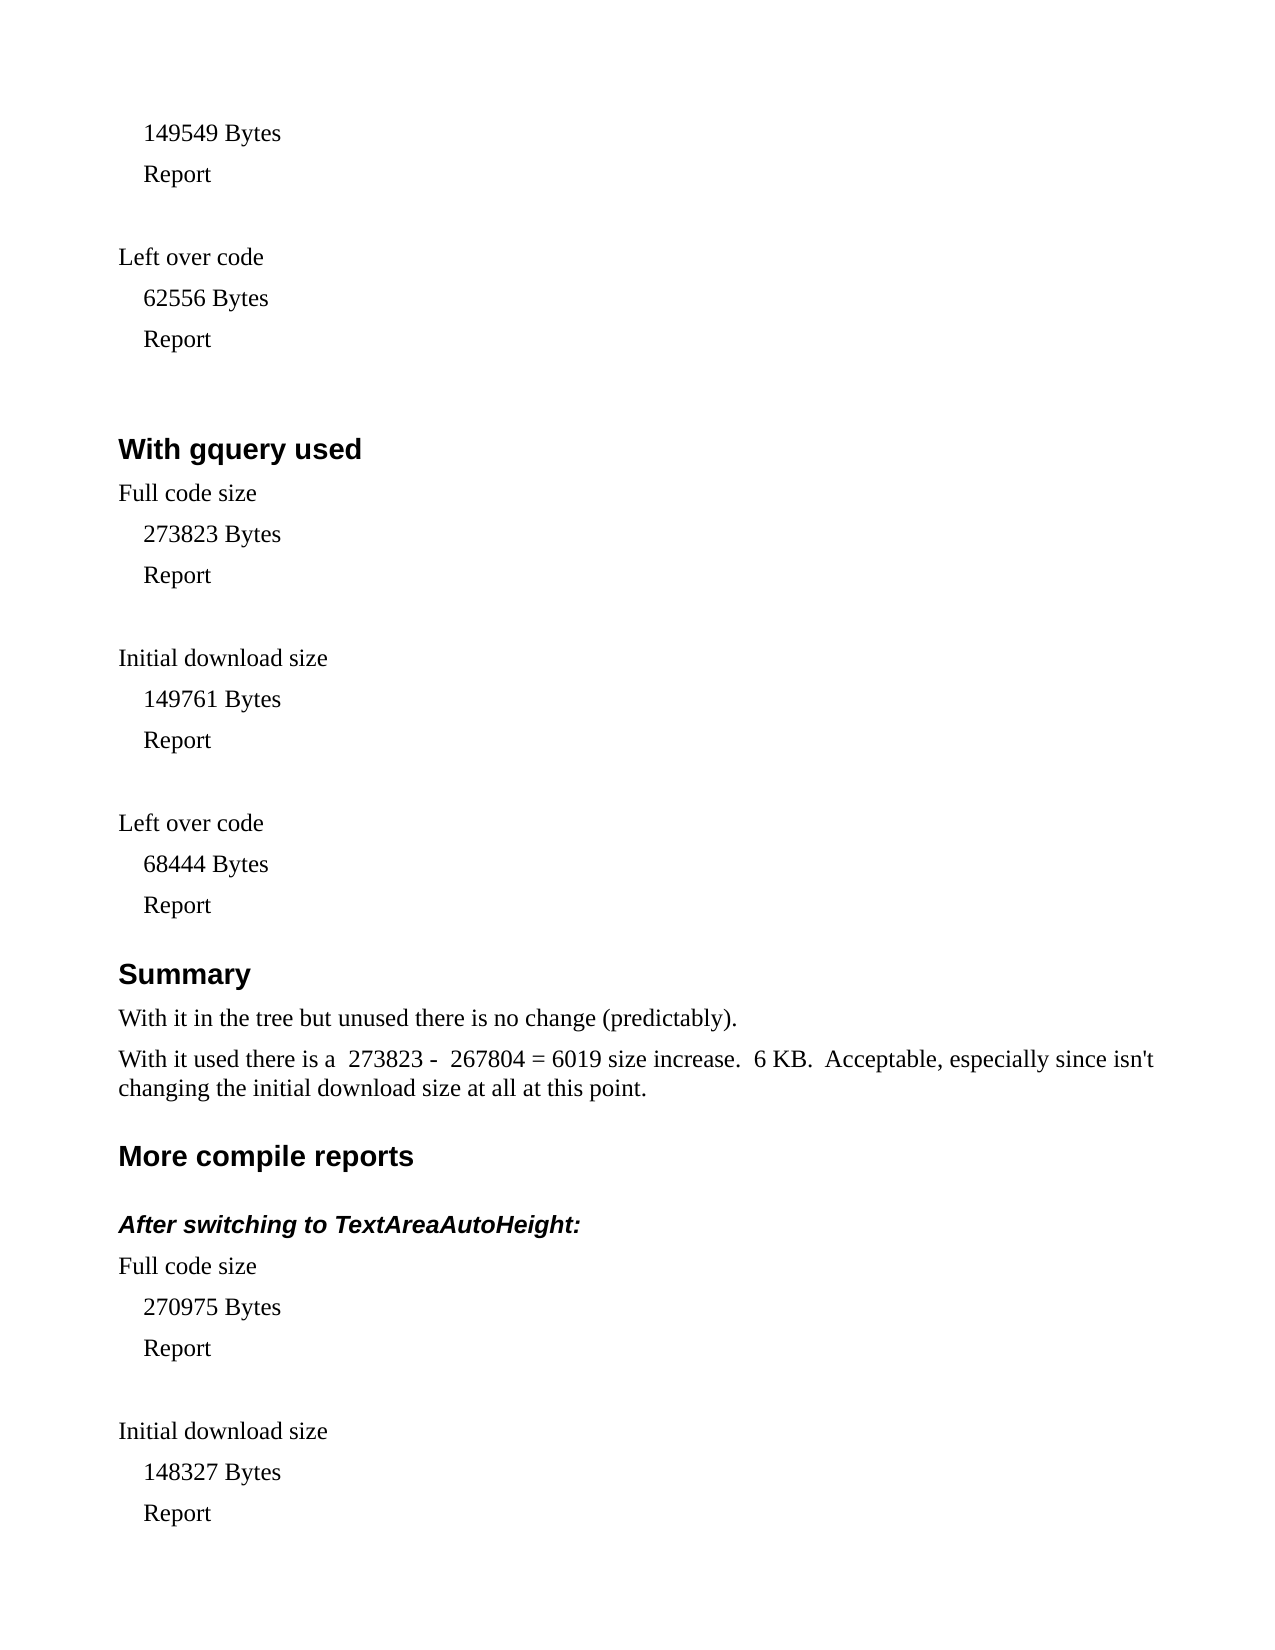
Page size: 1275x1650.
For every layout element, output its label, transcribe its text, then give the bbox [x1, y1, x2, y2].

text 62556 Bytes [118, 283, 1157, 312]
text 149761 Bytes [118, 684, 1157, 713]
text Full code size [118, 478, 1157, 507]
subtitle More compile reports [118, 1139, 1157, 1172]
text Report [118, 1498, 1157, 1527]
subtitle With gquery used [118, 432, 1157, 465]
text Report [118, 725, 1157, 754]
text Report [118, 159, 1157, 188]
subtitle After switching to TextAreaAutoHeight: [118, 1210, 1157, 1238]
text 270975 Bytes [118, 1292, 1157, 1321]
text With it used there is a 273823 - 267804 = 6019 size increase. 6 KB. Acceptable, especially since isn't changing the initial download size at all at this point. [118, 1044, 1157, 1101]
text Initial download size [118, 643, 1157, 672]
text 148327 Bytes [118, 1457, 1157, 1486]
text 68444 Bytes [118, 849, 1157, 878]
text Report [118, 324, 1157, 353]
subtitle Summary [118, 957, 1157, 990]
text Report [118, 1333, 1157, 1362]
text 273823 Bytes [118, 519, 1157, 548]
text Left over code [118, 242, 1157, 271]
text Report [118, 560, 1157, 589]
text Full code size [118, 1251, 1157, 1280]
text 149549 Bytes [118, 118, 1157, 147]
text Report [118, 890, 1157, 919]
text Initial download size [118, 1416, 1157, 1445]
text Left over code [118, 808, 1157, 837]
text With it in the tree but unused there is no change (predictably). [118, 1003, 1157, 1031]
